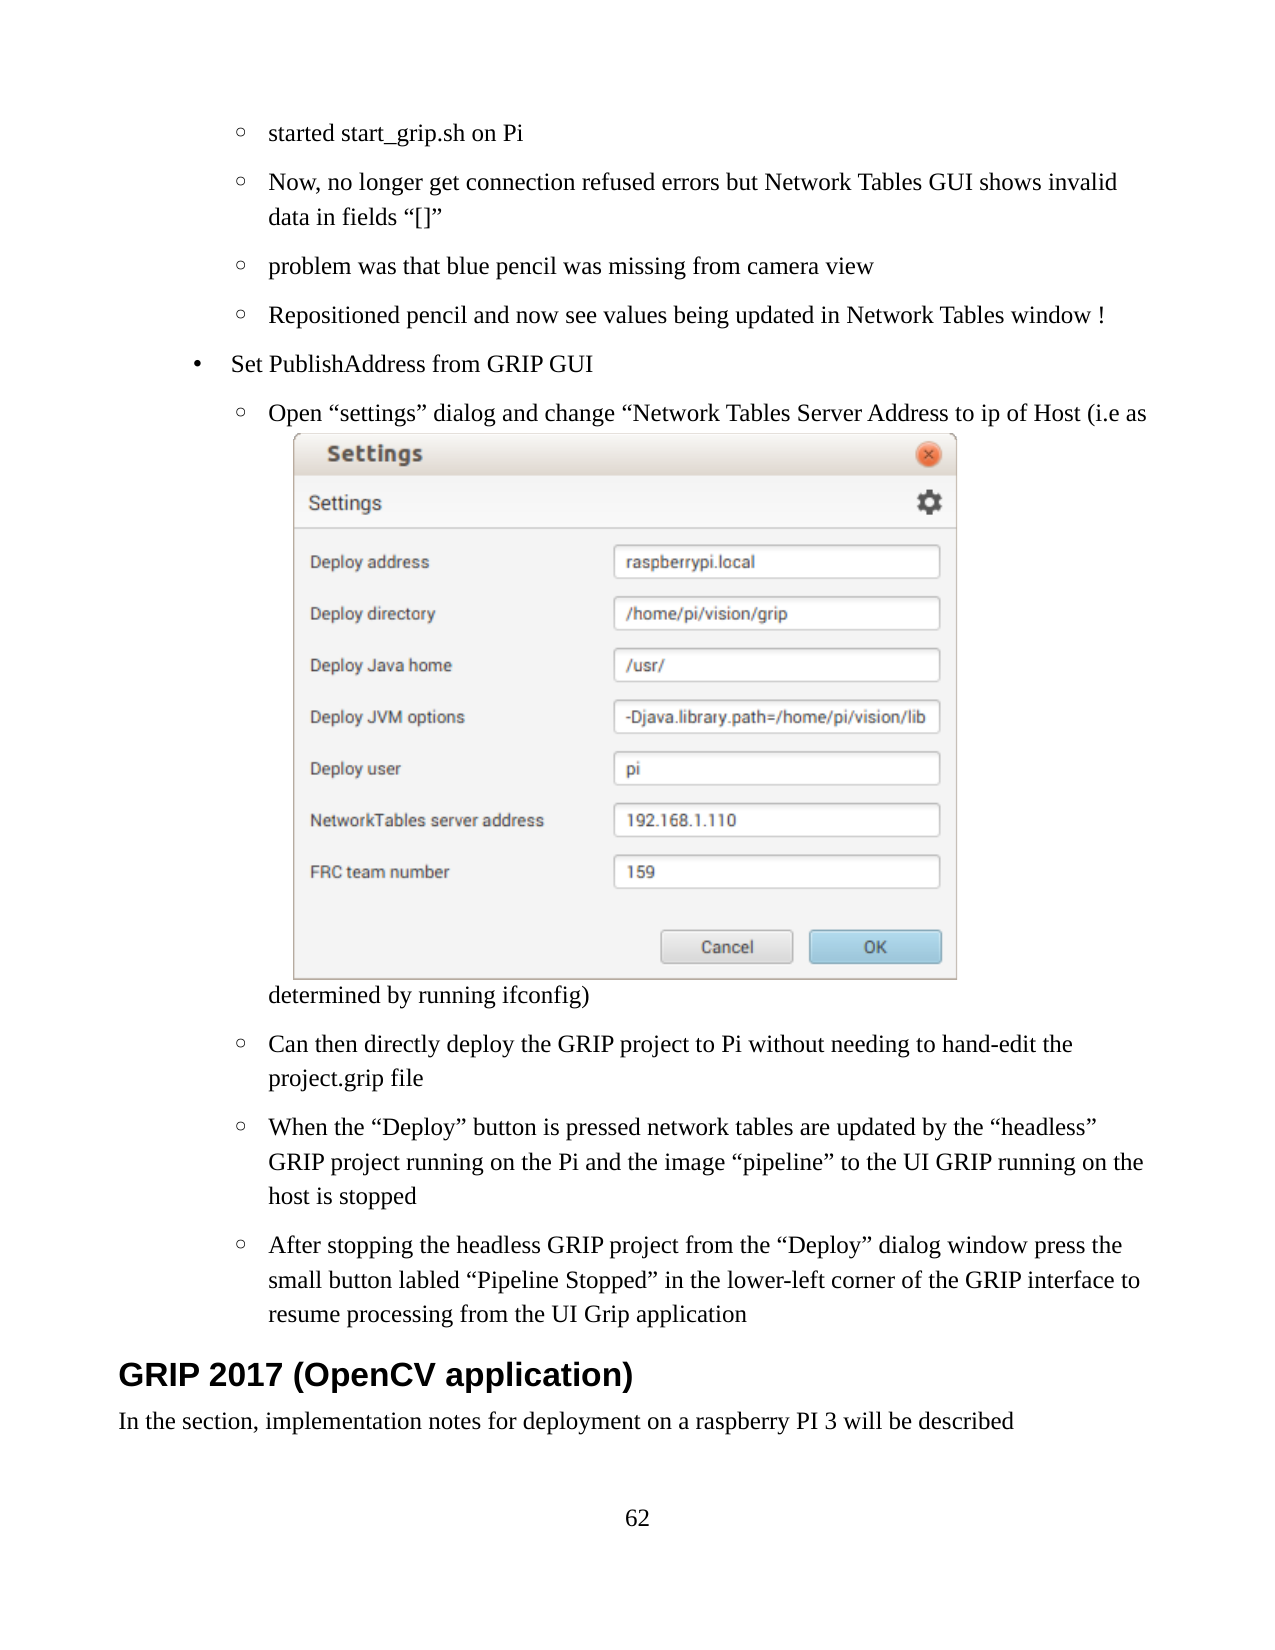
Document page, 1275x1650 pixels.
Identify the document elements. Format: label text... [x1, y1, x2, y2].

list started start_grip.sh on Pi [231, 118, 1157, 147]
list Can then directly deploy the GRIP project to Pi without needing to hand-edit the project.grip file [231, 1029, 1157, 1092]
text In the section, implementation notes for deployment on a raspberry PI 3 will be described [118, 1406, 1157, 1435]
list When the “Deploy” button is pressed network tables are updated by the “headless” GRIP project running on the Pi and the image “pipeline” to the UI GRIP running on the host is stopped [231, 1112, 1157, 1210]
picture [293, 433, 958, 980]
list After stopping the headless GRIP project from the “Deploy” dialog window press the small button labled “Pipeline Stopped” in the lower-left corner of the GRIP interface to resume processing from the UI Grip application [231, 1231, 1157, 1328]
list problem was that blue pencil was missing from camera view [231, 251, 1157, 279]
list Set PublishAddress from GRIP GUI [193, 349, 1157, 378]
list Now, no longer get connection refused errors but Network Tables GUI shows invalid data in fields “[]” [231, 167, 1157, 230]
subtitle GRIP 2017 (OpenCV application) [118, 1355, 1157, 1393]
list Repositioned pencil and now see values being updated in Network Tables window ! [231, 300, 1157, 328]
list Open “settings” dialog and change “Network Tables Server Address to ip of Host (i.e as determined by running ifconfig) [231, 398, 1157, 1009]
